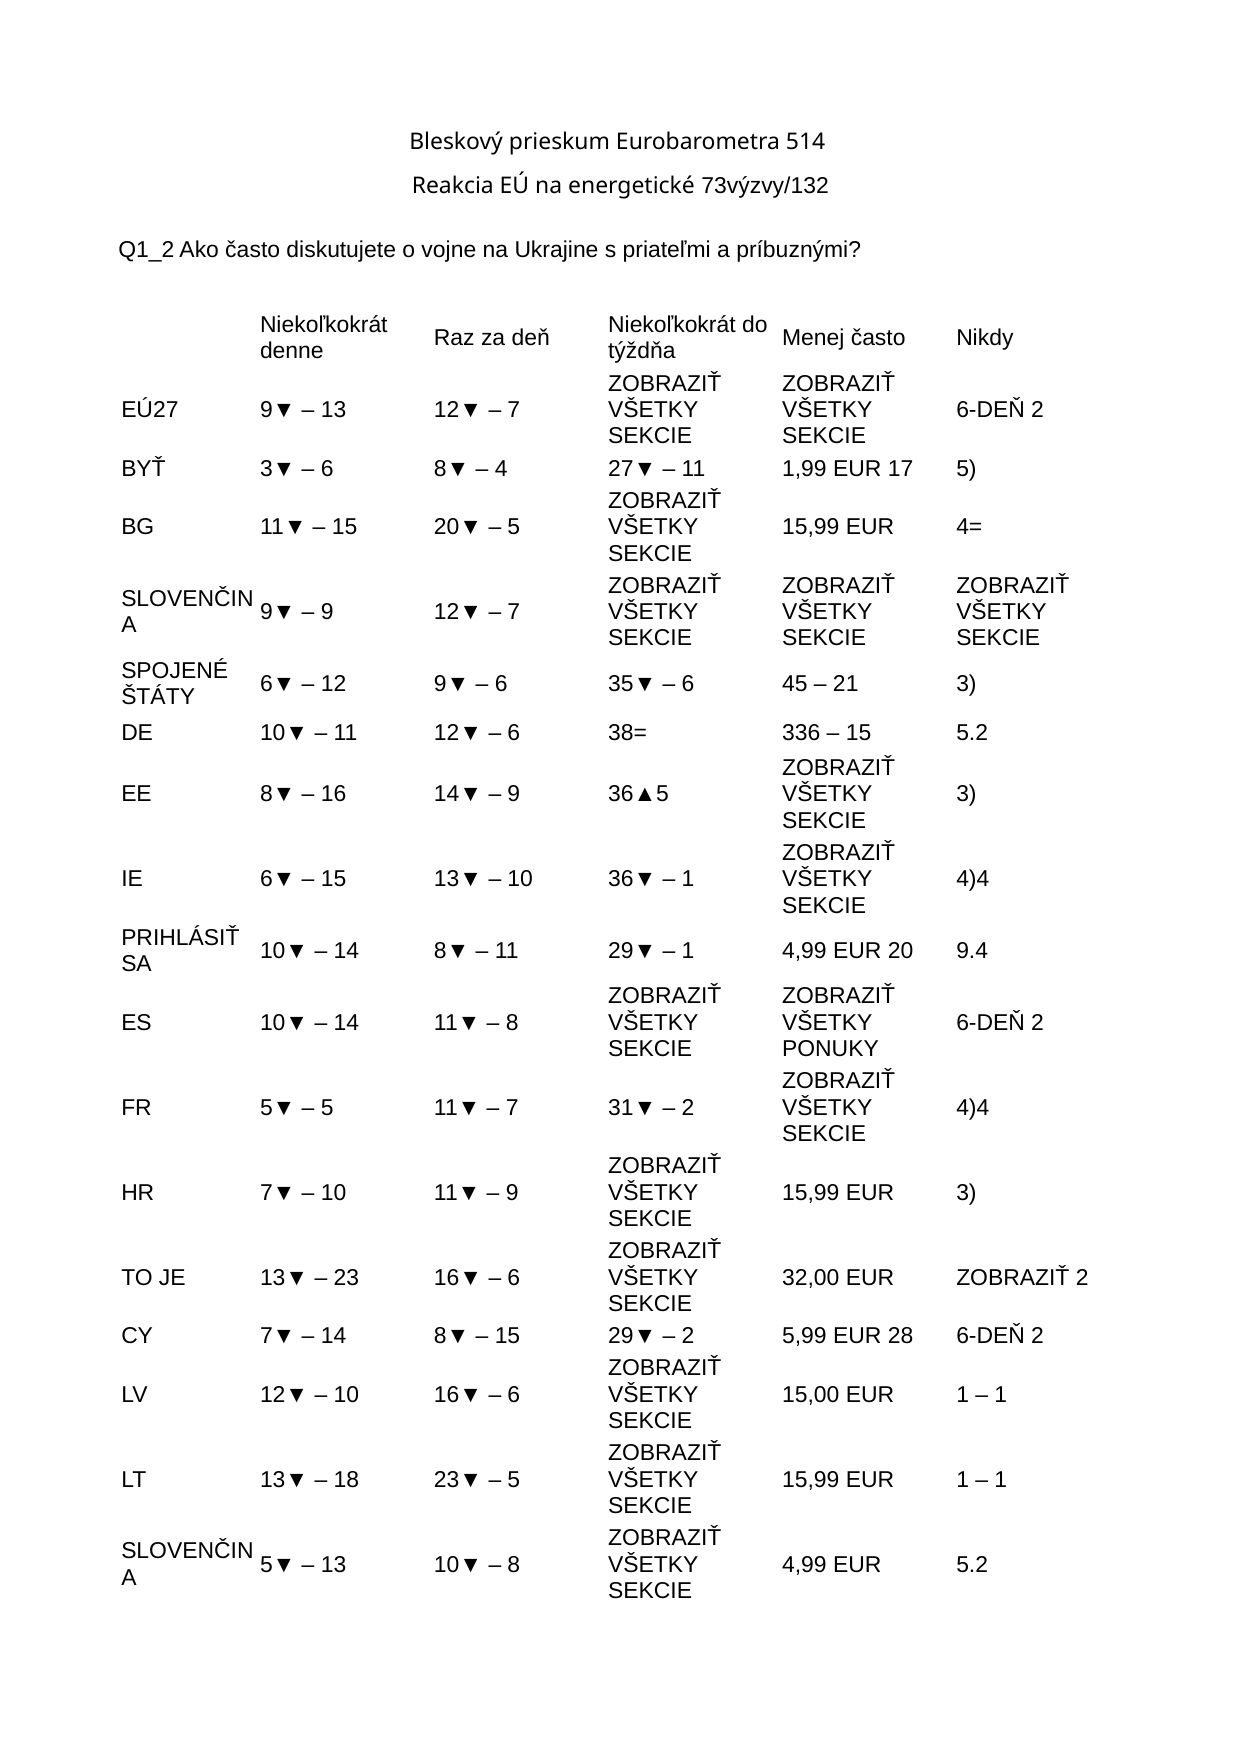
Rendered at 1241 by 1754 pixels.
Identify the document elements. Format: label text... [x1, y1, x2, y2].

table_cell ZOBRAZIŤ VŠETKY SEKCIE [605, 1234, 779, 1319]
table_cell 38= [605, 712, 779, 751]
table_cell 5.2 [953, 1521, 1127, 1606]
table_cell 10▼ – 11 [257, 712, 431, 751]
table_cell ZOBRAZIŤ VŠETKY SEKCIE [779, 569, 953, 654]
table_cell 9.4 [953, 921, 1127, 979]
table_cell PRIHLÁSIŤ SA [118, 921, 257, 979]
table_cell ZOBRAZIŤ VŠETKY SEKCIE [605, 1149, 779, 1234]
table_cell 36▼ – 1 [605, 836, 779, 921]
table_cell ZOBRAZIŤ VŠETKY SEKCIE [605, 980, 779, 1064]
table_cell ZOBRAZIŤ VŠETKY SEKCIE [779, 836, 953, 921]
table_cell SLOVENČINA [118, 1521, 257, 1606]
table_cell 6-DEŇ 2 [953, 980, 1127, 1064]
table_cell 8▼ – 4 [431, 451, 605, 484]
table_cell ZOBRAZIŤ VŠETKY SEKCIE [605, 1521, 779, 1606]
table_cell 6-DEŇ 2 [953, 367, 1127, 451]
table_cell 11▼ – 8 [431, 980, 605, 1064]
table_cell 6▼ – 15 [257, 836, 431, 921]
table_cell 13▼ – 23 [257, 1234, 431, 1319]
table_cell 4,99 EUR 20 [779, 921, 953, 979]
table_cell 8▼ – 15 [431, 1319, 605, 1351]
table_cell 3) [953, 654, 1127, 712]
table_cell ZOBRAZIŤ VŠETKY SEKCIE [605, 1436, 779, 1521]
table_cell EÚ27 [118, 367, 257, 451]
table_cell 29▼ – 1 [605, 921, 779, 979]
table_cell 10▼ – 14 [257, 921, 431, 979]
table_cell 5▼ – 13 [257, 1521, 431, 1606]
table_cell 12▼ – 10 [257, 1351, 431, 1436]
table_header Niekoľkokrát denne [257, 308, 431, 367]
table_cell SPOJENÉ ŠTÁTY [118, 654, 257, 712]
table_cell 9▼ – 9 [257, 569, 431, 654]
table_cell 31▼ – 2 [605, 1064, 779, 1149]
table_cell 16▼ – 6 [431, 1234, 605, 1319]
table_cell ZOBRAZIŤ VŠETKY SEKCIE [605, 569, 779, 654]
table_cell TO JE [118, 1234, 257, 1319]
table_cell 9▼ – 13 [257, 367, 431, 451]
table_cell 36▲5 [605, 751, 779, 836]
table_header Niekoľkokrát do týždňa [605, 308, 779, 367]
table_cell 3▼ – 6 [257, 451, 431, 484]
table_cell LT [118, 1436, 257, 1521]
table_cell ES [118, 980, 257, 1064]
table_cell ZOBRAZIŤ 2 [953, 1234, 1127, 1319]
table_cell 9▼ – 6 [431, 654, 605, 712]
table_cell 23▼ – 5 [431, 1436, 605, 1521]
text Q1_2 Ako často diskutujete o vojne na Ukrajine s priateľmi a príbuznými? [118, 236, 1122, 262]
table_cell BG [118, 484, 257, 569]
table_cell HR [118, 1149, 257, 1234]
table_header [118, 308, 257, 367]
table_cell 45 – 21 [779, 654, 953, 712]
table_cell 12▼ – 7 [431, 569, 605, 654]
table_cell ZOBRAZIŤ VŠETKY PONUKY [779, 980, 953, 1064]
table_cell 10▼ – 14 [257, 980, 431, 1064]
table_cell 11▼ – 9 [431, 1149, 605, 1234]
table_cell 1 – 1 [953, 1436, 1127, 1521]
table_cell 7▼ – 14 [257, 1319, 431, 1351]
table_cell 5▼ – 5 [257, 1064, 431, 1149]
table_cell 14▼ – 9 [431, 751, 605, 836]
table_cell 4)4 [953, 836, 1127, 921]
table_cell EE [118, 751, 257, 836]
table_cell 336 – 15 [779, 712, 953, 751]
table_cell 10▼ – 8 [431, 1521, 605, 1606]
table_cell 1,99 EUR 17 [779, 451, 953, 484]
table_cell LV [118, 1351, 257, 1436]
table_cell ZOBRAZIŤ VŠETKY SEKCIE [605, 367, 779, 451]
table_cell 27▼ – 11 [605, 451, 779, 484]
table_cell ZOBRAZIŤ VŠETKY SEKCIE [779, 1064, 953, 1149]
table_cell BYŤ [118, 451, 257, 484]
table_cell 3) [953, 1149, 1127, 1234]
table_cell 15,99 EUR [779, 1436, 953, 1521]
table_cell 20▼ – 5 [431, 484, 605, 569]
table_cell 4= [953, 484, 1127, 569]
table_cell CY [118, 1319, 257, 1351]
table_cell 5.2 [953, 712, 1127, 751]
table_cell 13▼ – 18 [257, 1436, 431, 1521]
table_header Menej často [779, 308, 953, 367]
table_cell 5) [953, 451, 1127, 484]
table_cell 7▼ – 10 [257, 1149, 431, 1234]
table_cell 16▼ – 6 [431, 1351, 605, 1436]
table_cell SLOVENČINA [118, 569, 257, 654]
table_cell FR [118, 1064, 257, 1149]
table_cell ZOBRAZIŤ VŠETKY SEKCIE [605, 1351, 779, 1436]
table_cell 15,00 EUR [779, 1351, 953, 1436]
table_cell 11▼ – 7 [431, 1064, 605, 1149]
table_cell 13▼ – 10 [431, 836, 605, 921]
table_cell 4)4 [953, 1064, 1127, 1149]
table_cell IE [118, 836, 257, 921]
table_cell 12▼ – 6 [431, 712, 605, 751]
table_cell ZOBRAZIŤ VŠETKY SEKCIE [605, 484, 779, 569]
table_cell ZOBRAZIŤ VŠETKY SEKCIE [953, 569, 1127, 654]
table_cell 6-DEŇ 2 [953, 1319, 1127, 1351]
table_cell 12▼ – 7 [431, 367, 605, 451]
table_cell DE [118, 712, 257, 751]
table_cell 5,99 EUR 28 [779, 1319, 953, 1351]
table_cell 3) [953, 751, 1127, 836]
table_cell 4,99 EUR [779, 1521, 953, 1606]
table_cell 1 – 1 [953, 1351, 1127, 1436]
table_cell ZOBRAZIŤ VŠETKY SEKCIE [779, 367, 953, 451]
table_cell 32,00 EUR [779, 1234, 953, 1319]
table_header Raz za deň [431, 308, 605, 367]
table_cell 29▼ – 2 [605, 1319, 779, 1351]
table_cell 35▼ – 6 [605, 654, 779, 712]
table_cell ZOBRAZIŤ VŠETKY SEKCIE [779, 751, 953, 836]
table_cell 11▼ – 15 [257, 484, 431, 569]
table_cell 8▼ – 16 [257, 751, 431, 836]
table_cell 15,99 EUR [779, 484, 953, 569]
table_cell 6▼ – 12 [257, 654, 431, 712]
table_cell 8▼ – 11 [431, 921, 605, 979]
table_header Nikdy [953, 308, 1127, 367]
table_cell 15,99 EUR [779, 1149, 953, 1234]
